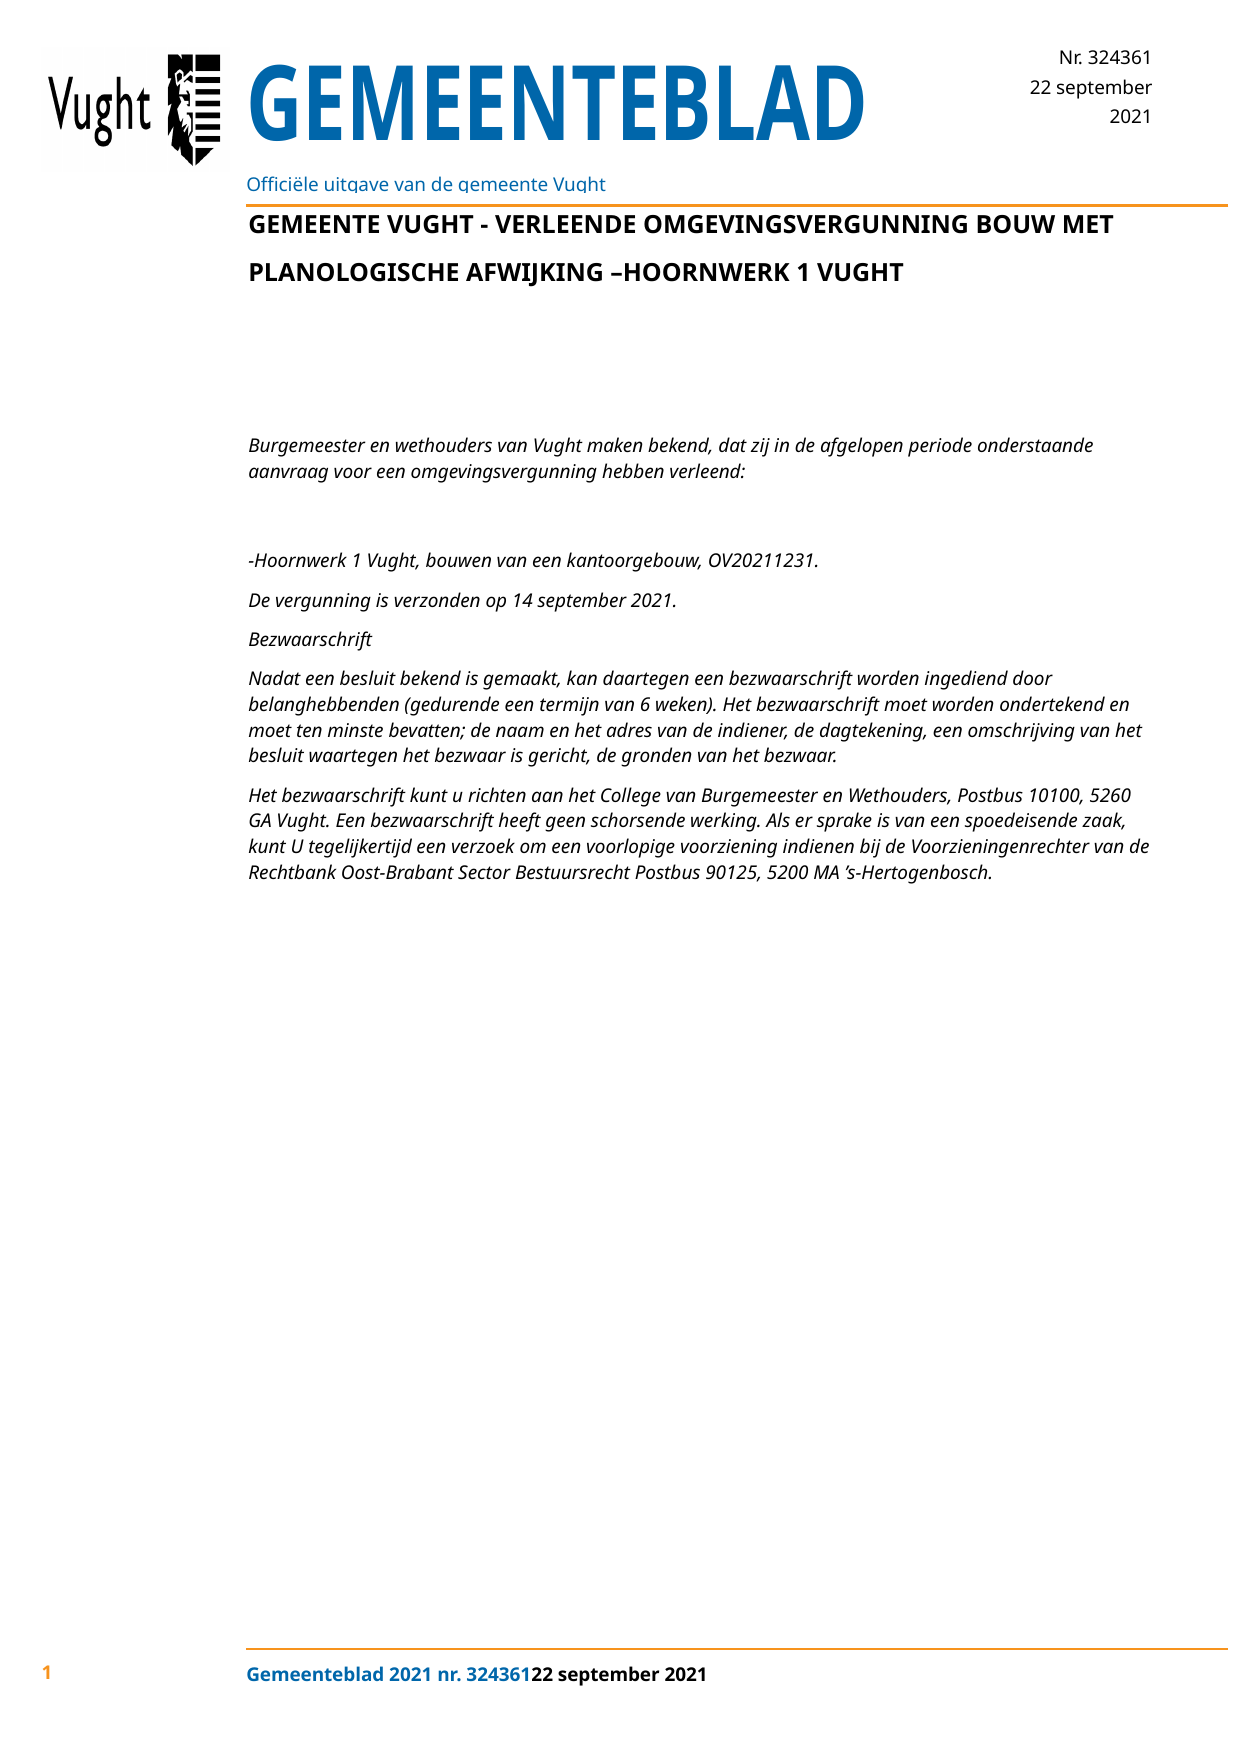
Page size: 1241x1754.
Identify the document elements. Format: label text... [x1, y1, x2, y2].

text GEMEENTE VUGHT - VERLEENDE OMGEVINGSVERGUNNING BOUW MET PLANOLOGISCHE AFWIJKING –HOORNWERK 1 VUGHT [248, 207, 1152, 288]
text Nadat een besluit bekend is gemaakt, kan daartegen een bezwaarschrift worden ingediend door belanghebbenden (gedurende een termijn van 6 weken). Het bezwaarschrift moet worden ondertekend en moet ten minste bevatten; de naam en het adres van de indiener, de dagtekening, een omschrijving van het besluit waartegen het bezwaar is gericht, de gronden van het bezwaar. [248, 666, 1152, 768]
text De vergunning is verzonden op 14 september 2021. [248, 587, 1152, 613]
text Het bezwaarschrift kunt u richten aan het College van Burgemeester en Wethouders, Postbus 10100, 5260 GA Vught. Een bezwaarschrift heeft geen schorsende werking. Als er sprake is van een spoedeisende zaak, kunt U tegelijkertijd een verzoek om een voorlopige voorziening indienen bij de Voorzieningenrechter van de Rechtbank Oost-Brabant Sector Bestuursrecht Postbus 90125, 5200 MA ’s-Hertogenbosch. [248, 782, 1152, 885]
text -Hoornwerk 1 Vught, bouwen van een kantoorgebouw, OV20211231. [248, 548, 1152, 573]
picture [41, 47, 231, 172]
text Bezwaarschrift [248, 626, 1152, 652]
text Burgemeester en wethouders van Vught maken bekend, dat zij in de afgelopen periode onderstaande aanvraag voor een omgevingsvergunning hebben verleend: [248, 432, 1152, 484]
